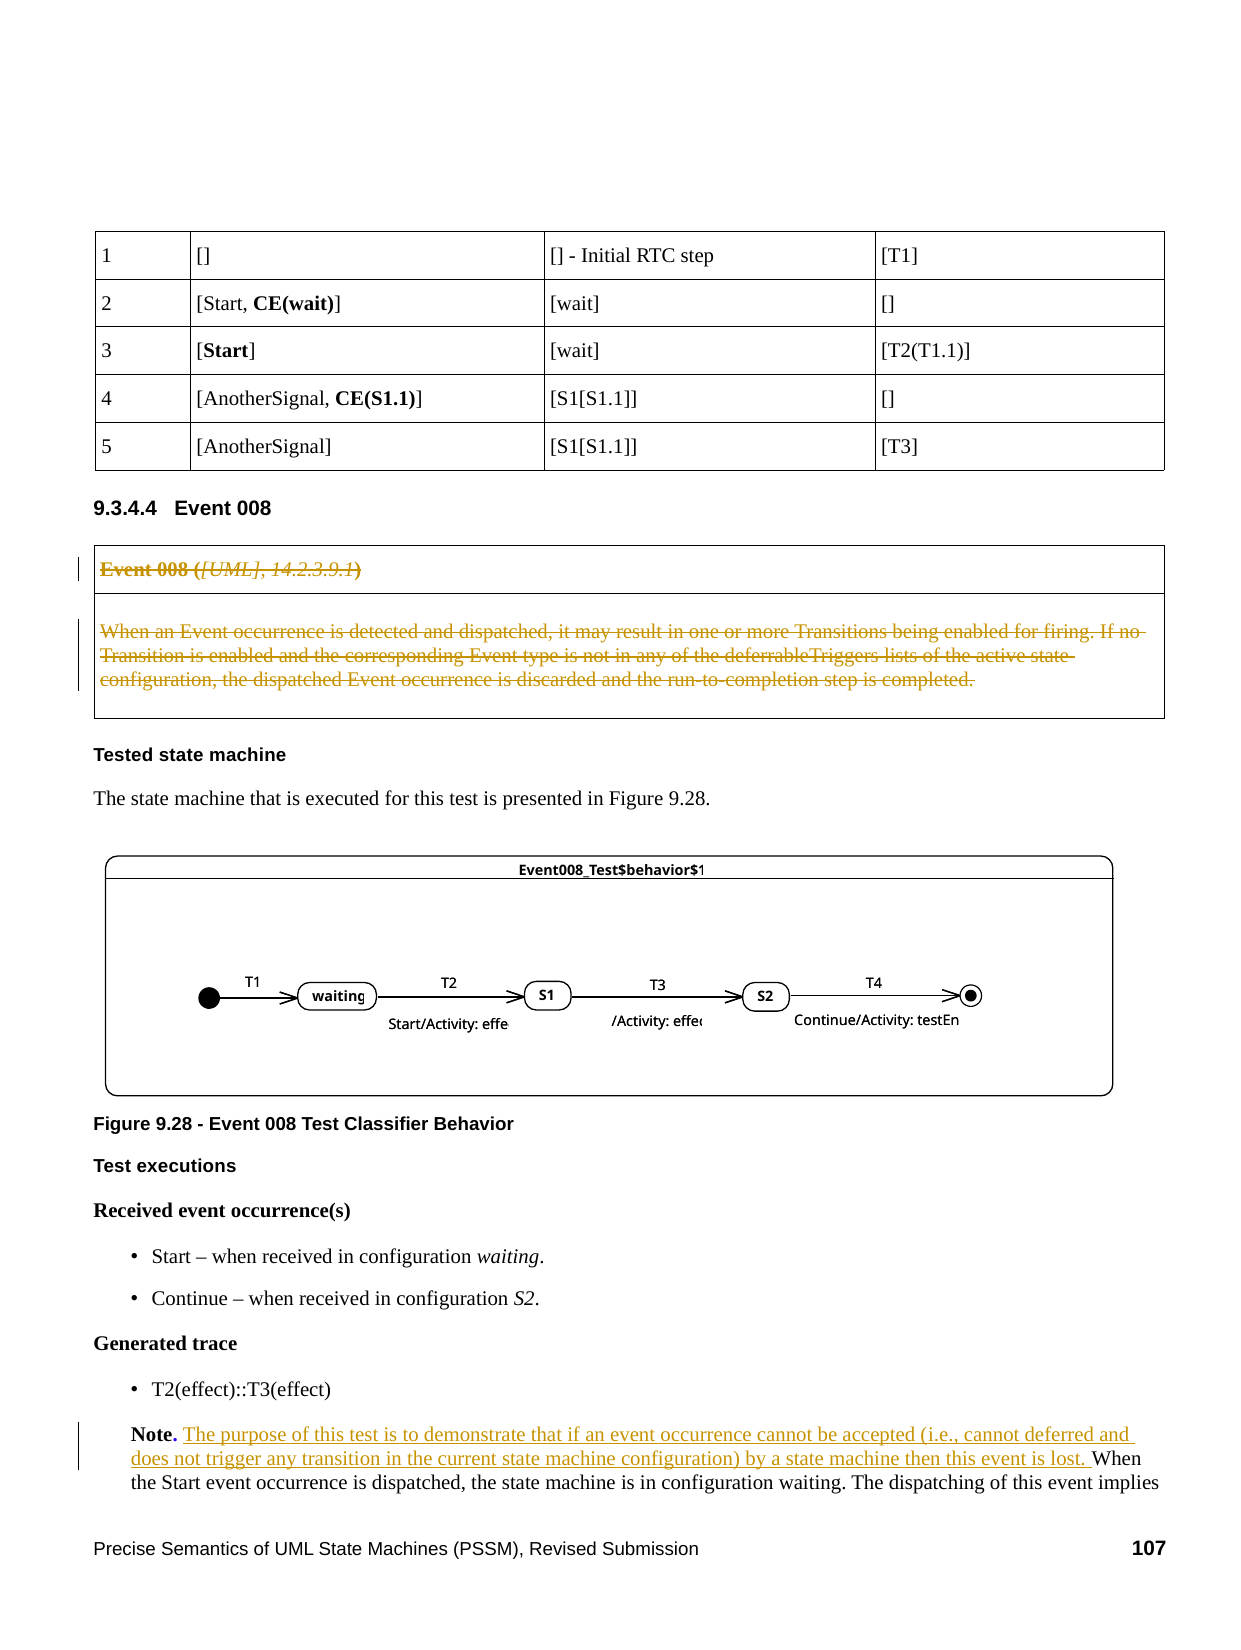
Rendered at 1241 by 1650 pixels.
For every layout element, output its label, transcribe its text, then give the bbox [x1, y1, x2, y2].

table_cell 4 [96, 375, 190, 422]
table_cell [T1] [876, 232, 1164, 279]
table_cell [S1[S1.1]] [545, 375, 875, 422]
list Continue – when received in configuration S2. [131, 1284, 1164, 1309]
text The state machine that is executed for this test is presented in Figure 9.28. [93, 786, 1164, 810]
subtitle Event 008 [93, 495, 1164, 520]
table_cell [wait] [545, 280, 875, 326]
text Figure 9.28 - Event 008 Test Classifier Behavior [93, 843, 1127, 1134]
table_cell [95, 594, 1164, 718]
table_cell [T3] [876, 423, 1164, 469]
table_cell 3 [96, 327, 190, 374]
table_cell [wait] [545, 327, 875, 374]
table_cell [AnotherSignal] [191, 423, 544, 469]
table_cell [] - Initial RTC step [545, 232, 875, 279]
table_cell [Start] [191, 327, 544, 374]
table_cell [T2(T1.1)] [876, 327, 1164, 374]
subtitle Tested state machine [93, 743, 1164, 765]
list T2(effect)::T3(effect) [131, 1376, 1164, 1401]
table_cell [] [876, 375, 1164, 422]
text Note. The purpose of this test is to demonstrate that if an event occurrence cannot be accepted (i.e., cannot deferred and does not trigger any transition in the current state machine configuration) by a state machine then this event is lost. When the Start event occurrence is dispatched, the state machine is in configuration waiting. The dispatching of this event implies [131, 1422, 1164, 1494]
table_cell [Start, CE(wait)] [191, 280, 544, 326]
table_cell [S1[S1.1]] [545, 423, 875, 469]
subtitle Test executions [93, 831, 1164, 1177]
table_cell [] [876, 280, 1164, 326]
text Received event occurrence(s) [93, 1198, 1164, 1222]
text Generated trace [93, 1331, 1164, 1355]
table_header [95, 546, 1164, 592]
table_cell 1 [96, 232, 190, 279]
list Start – when received in configuration waiting. [131, 1243, 1164, 1268]
table_cell [] [191, 232, 544, 279]
table_cell 5 [96, 423, 190, 469]
table_cell [AnotherSignal, CE(S1.1)] [191, 375, 544, 422]
table_cell 2 [96, 280, 190, 326]
